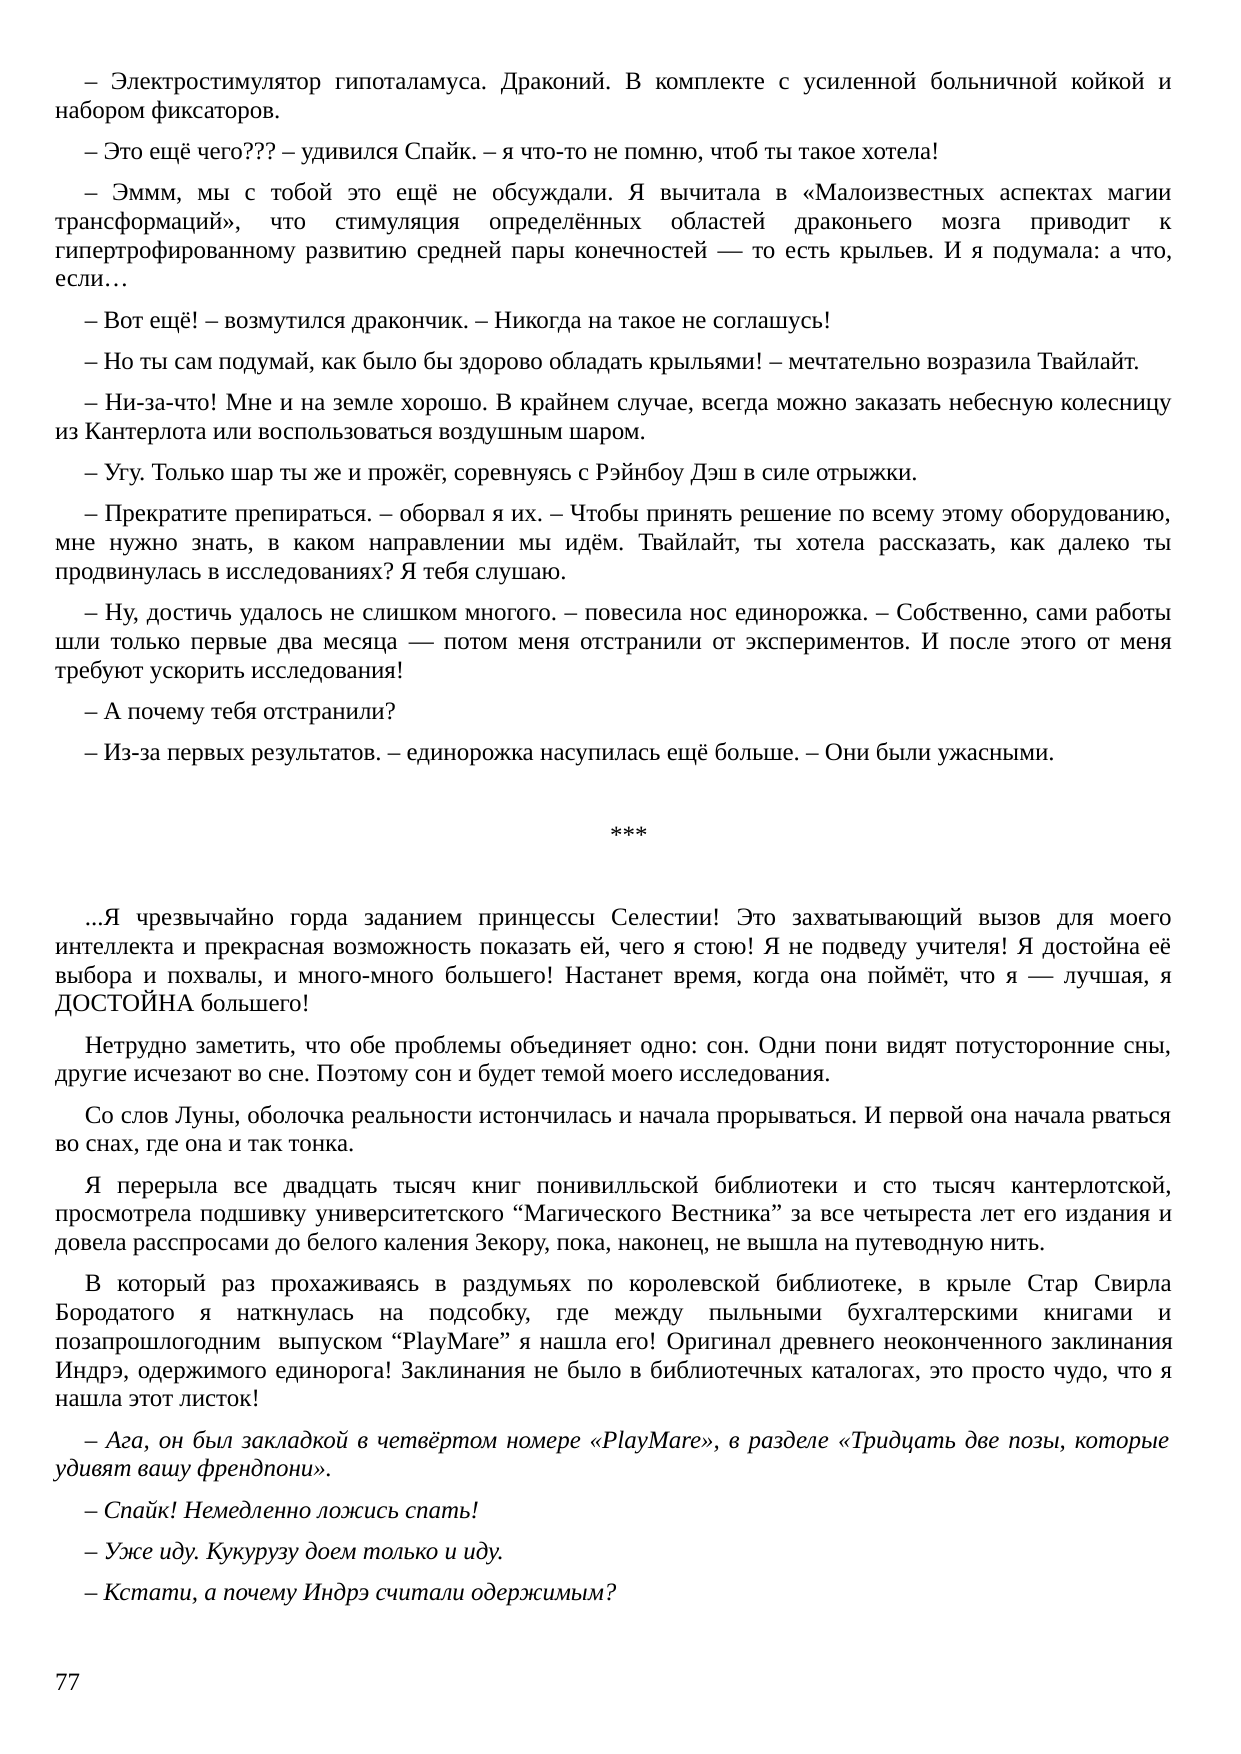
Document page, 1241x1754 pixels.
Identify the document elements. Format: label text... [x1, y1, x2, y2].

text – Электростимулятор гипоталамуса. Драконий. В комплекте с усиленной больничной койкой и набором фиксаторов. [55, 66, 1173, 123]
text В который раз прохаживаясь в раздумьях по королевской библиотеке, в крыле Стар Свирла Бородатого я наткнулась на подсобку, где между пыльными бухгалтерскими книгами и позапрошлогодним выпуском “PlayMare” я нашла его! Оригинал древнего неоконченного заклинания Индрэ, одержимого единорога! Заклинания не было в библиотечных каталогах, это просто чудо, что я нашла этот листок! [55, 1268, 1173, 1412]
text Со слов Луны, оболочка реальности истончилась и начала прорываться. И первой она начала рваться во снах, где она и так тонка. [55, 1100, 1173, 1157]
text – Спайк! Немедленно ложись спать! [55, 1495, 1173, 1523]
text – Ни-за-что! Мне и на земле хорошо. В крайнем случае, всегда можно заказать небесную колесницу из Кантерлота или воспользоваться воздушным шаром. [55, 387, 1173, 445]
text – Из-за первых результатов. – единорожка насупилась ещё больше. – Они были ужасными. [55, 737, 1173, 766]
text – Вот ещё! – возмутился дракончик. – Никогда на такое не соглашусь! [55, 305, 1173, 333]
text – Это ещё чего??? – удивился Спайк. – я что-то не помню, чтоб ты такое хотела! [55, 136, 1173, 165]
text Нетрудно заметить, что обе проблемы объединяет одно: сон. Одни пони видят потусторонние сны, другие исчезают во сне. Поэтому сон и будет темой моего исследования. [55, 1030, 1173, 1087]
text – А почему тебя отстранили? [55, 696, 1173, 725]
text ...Я чрезвычайно горда заданием принцессы Селестии! Это захватывающий вызов для моего интеллекта и прекрасная возможность показать ей, чего я стою! Я не подведу учителя! Я достойна её выбора и похвалы, и много-много большего! Настанет время, когда она поймёт, что я — лучшая, я ДОСТОЙНА большего! [55, 902, 1173, 1017]
text – Эммм, мы с тобой это ещё не обсуждали. Я вычитала в «Малоизвестных аспектах магии трансформаций», что стимуляция определённых областей драконьего мозга приводит к гипертрофированному развитию средней пары конечностей — то есть крыльев. И я подумала: а что, если… [55, 177, 1173, 292]
text – Кстати, а почему Индрэ считали одержимым? [55, 1577, 1173, 1606]
text – Угу. Только шар ты же и прожёг, соревнуясь с Рэйнбоу Дэш в силе отрыжки. [55, 457, 1173, 486]
text – Прекратите препираться. – оборвал я их. – Чтобы принять решение по всему этому оборудованию, мне нужно знать, в каком направлении мы идём. Твайлайт, ты хотела рассказать, как далеко ты продвинулась в исследованиях? Я тебя слушаю. [55, 498, 1173, 585]
text – Ага, он был закладкой в четвёртом номере «PlayMare», в разделе «Тридцать две позы, которые удивят вашу френдпони». [55, 1425, 1173, 1482]
text *** [55, 820, 1173, 848]
text Я перерыла все двадцать тысяч книг понивилльской библиотеки и сто тысяч кантерлотской, просмотрела подшивку университетского “Магического Вестника” за все четыреста лет его издания и довела расспросами до белого каления Зекору, пока, наконец, не вышла на путеводную нить. [55, 1170, 1173, 1256]
text – Ну, достичь удалось не слишком многого. – повесила нос единорожка. – Собственно, сами работы шли только первые два месяца — потом меня отстранили от экспериментов. И после этого от меня требуют ускорить исследования! [55, 597, 1173, 683]
text – Но ты сам подумай, как было бы здорово обладать крыльями! – мечтательно возразила Твайлайт. [55, 346, 1173, 375]
text – Уже иду. Кукурузу доем только и иду. [55, 1536, 1173, 1565]
